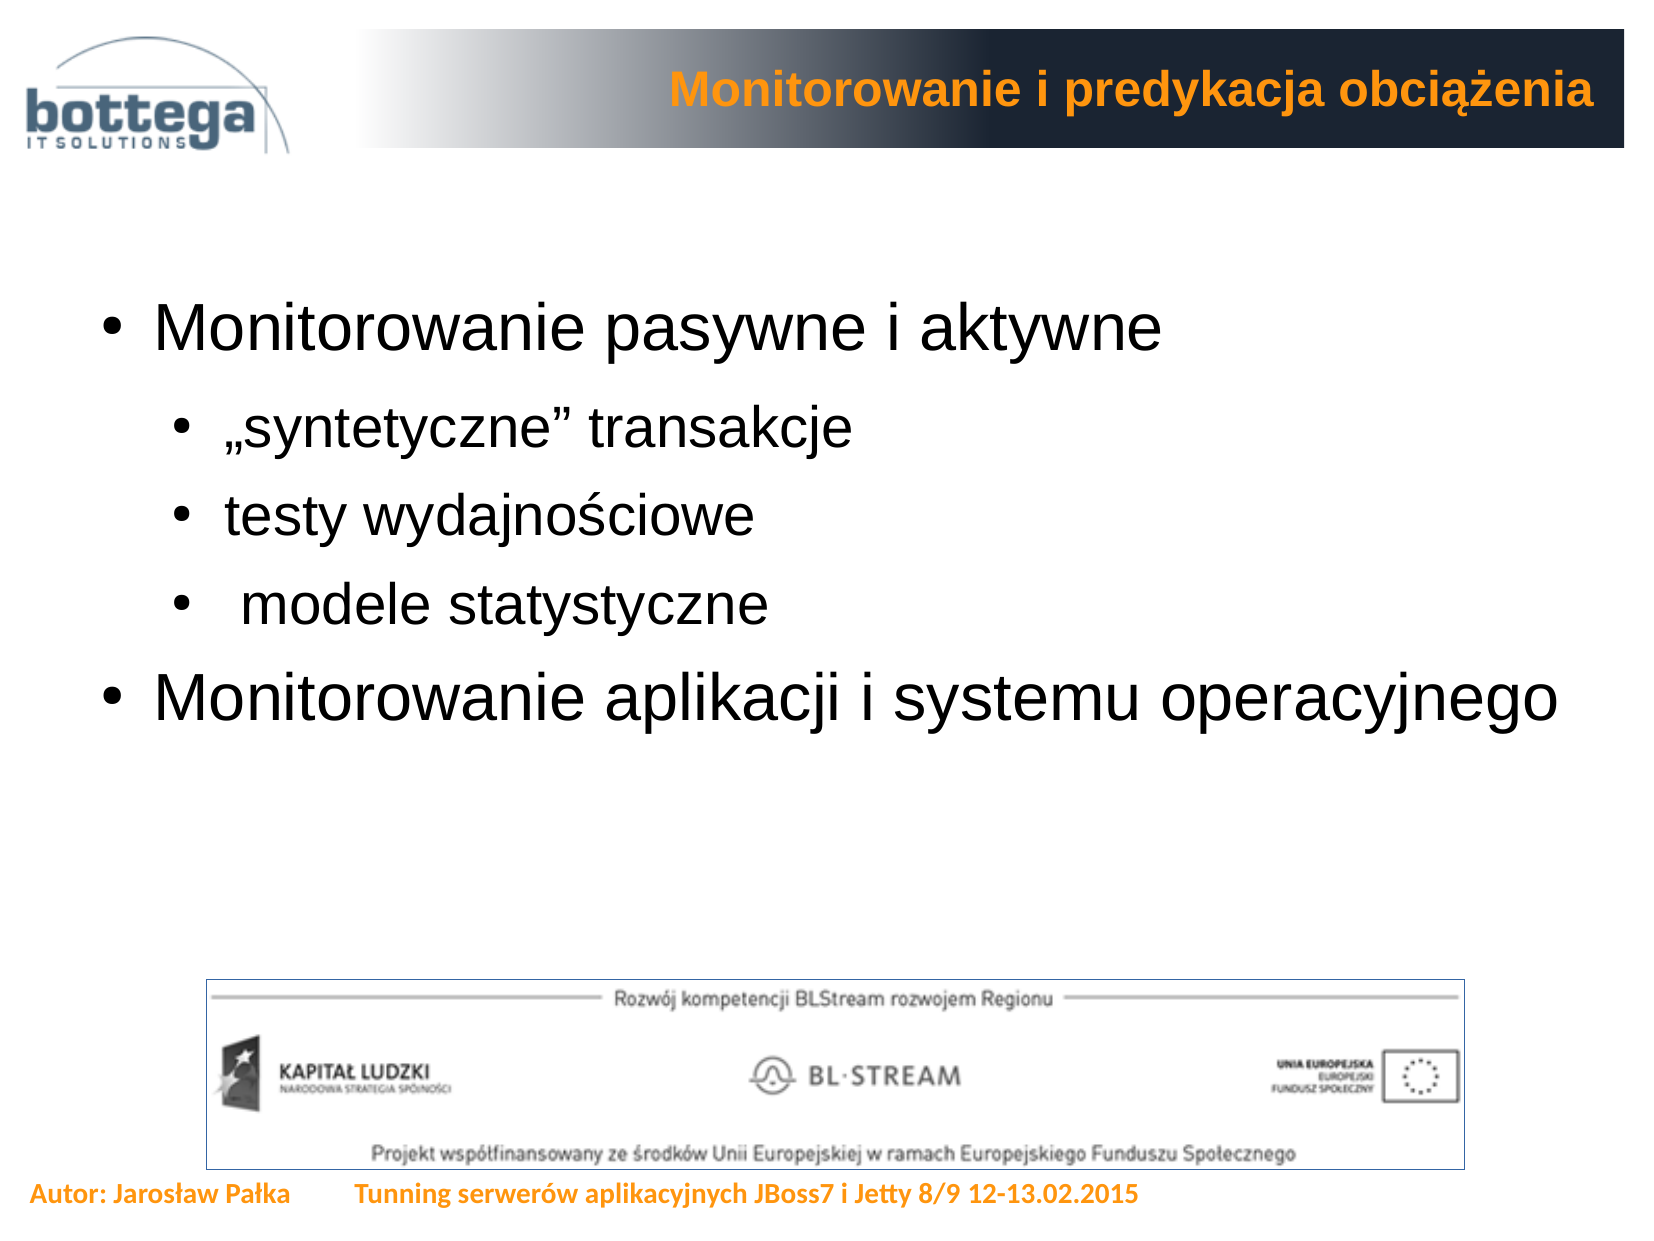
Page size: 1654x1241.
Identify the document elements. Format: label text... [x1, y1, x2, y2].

list Monitorowanie pasywne i aktywne „syntetyczne” transakcje testy wydajnościowe modele statystyczne Monitorowanie aplikacji i systemu operacyjnego [82, 290, 1571, 1109]
picture [207, 1109, 1464, 1169]
title Monitorowanie i predykacja obciążenia [354, 29, 1625, 148]
picture [17, 29, 296, 160]
